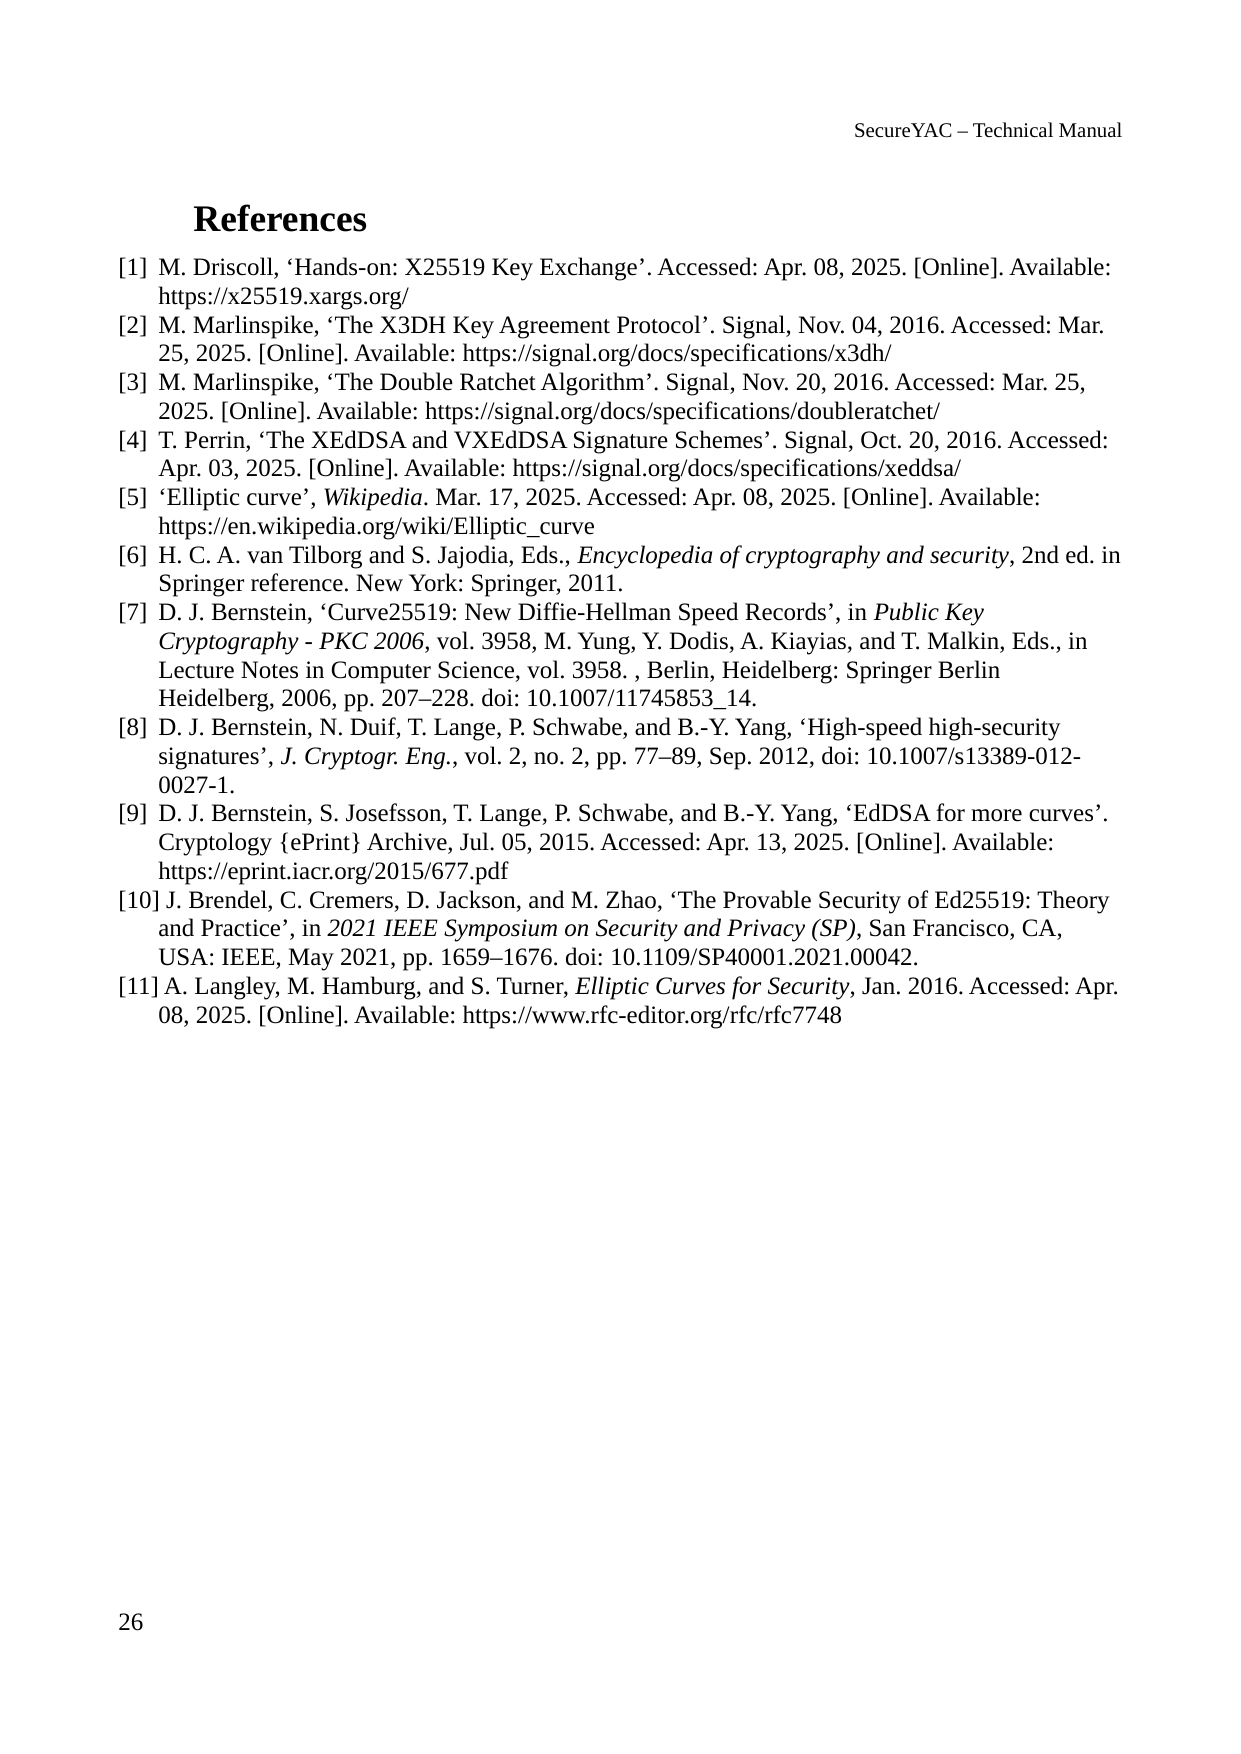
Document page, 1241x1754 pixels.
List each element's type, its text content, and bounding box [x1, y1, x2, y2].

subtitle References [156, 197, 1122, 240]
text [7] D. J. Bernstein, ‘Curve25519: New Diffie-Hellman Speed Records’, in Public Key Cryptography - PKC 2006, vol. 3958, M. Yung, Y. Dodis, A. Kiayias, and T. Malkin, Eds., in Lecture Notes in Computer Science, vol. 3958. , Berlin, Heidelberg: Springer Berlin Heidelberg, 2006, pp. 207–228. doi: 10.1007/11745853_14. [118, 597, 1122, 712]
text [4] T. Perrin, ‘The XEdDSA and VXEdDSA Signature Schemes’. Signal, Oct. 20, 2016. Accessed: Apr. 03, 2025. [Online]. Available: https://signal.org/docs/specifications/xeddsa/ [118, 425, 1122, 482]
text [5] ‘Elliptic curve’, Wikipedia. Mar. 17, 2025. Accessed: Apr. 08, 2025. [Online]. Available: https://en.wikipedia.org/wiki/Elliptic_curve [118, 482, 1122, 540]
text [9] D. J. Bernstein, S. Josefsson, T. Lange, P. Schwabe, and B.-Y. Yang, ‘EdDSA for more curves’. Cryptology {ePrint} Archive, Jul. 05, 2015. Accessed: Apr. 13, 2025. [Online]. Available: https://eprint.iacr.org/2015/677.pdf [118, 798, 1122, 885]
text [11] A. Langley, M. Hamburg, and S. Turner, Elliptic Curves for Security, Jan. 2016. Accessed: Apr. 08, 2025. [Online]. Available: https://www.rfc-editor.org/rfc/rfc7748 [118, 971, 1122, 1028]
text [10] J. Brendel, C. Cremers, D. Jackson, and M. Zhao, ‘The Provable Security of Ed25519: Theory and Practice’, in 2021 IEEE Symposium on Security and Privacy (SP), San Francisco, CA, USA: IEEE, May 2021, pp. 1659–1676. doi: 10.1109/SP40001.2021.00042. [118, 885, 1122, 971]
text [2] M. Marlinspike, ‘The X3DH Key Agreement Protocol’. Signal, Nov. 04, 2016. Accessed: Mar. 25, 2025. [Online]. Available: https://signal.org/docs/specifications/x3dh/ [118, 310, 1122, 367]
text [6] H. C. A. van Tilborg and S. Jajodia, Eds., Encyclopedia of cryptography and security, 2nd ed. in Springer reference. New York: Springer, 2011. [118, 540, 1122, 597]
text [1] M. Driscoll, ‘Hands-on: X25519 Key Exchange’. Accessed: Apr. 08, 2025. [Online]. Available: https://x25519.xargs.org/ [118, 252, 1122, 310]
text [3] M. Marlinspike, ‘The Double Ratchet Algorithm’. Signal, Nov. 20, 2016. Accessed: Mar. 25, 2025. [Online]. Available: https://signal.org/docs/specifications/doubleratchet/ [118, 367, 1122, 425]
text [8] D. J. Bernstein, N. Duif, T. Lange, P. Schwabe, and B.-Y. Yang, ‘High-speed high-security signatures’, J. Cryptogr. Eng., vol. 2, no. 2, pp. 77–89, Sep. 2012, doi: 10.1007/s13389-012-0027-1. [118, 712, 1122, 798]
